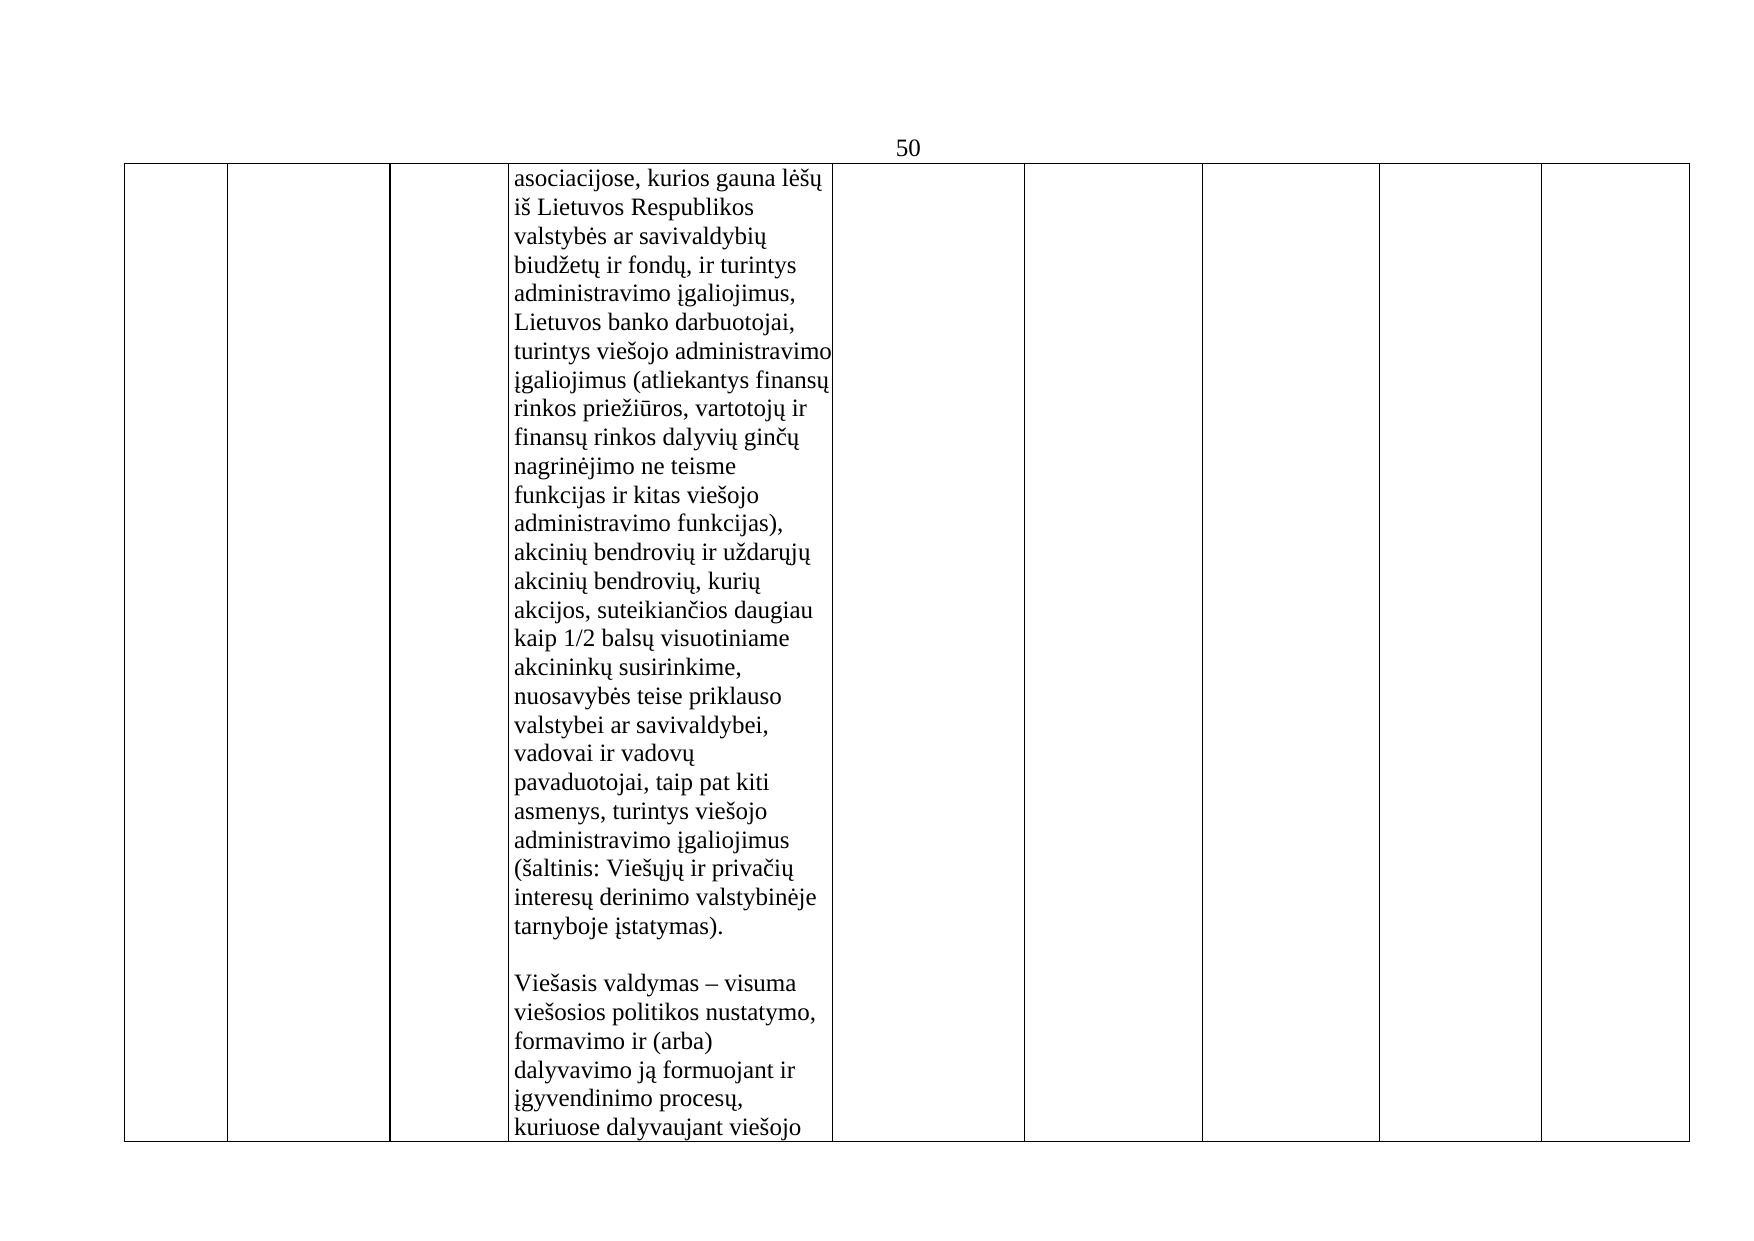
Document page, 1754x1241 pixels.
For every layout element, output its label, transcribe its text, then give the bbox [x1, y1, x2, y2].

table_cell [391, 164, 508, 1141]
table_cell [1025, 164, 1202, 1141]
table_cell [125, 164, 227, 1141]
table_cell asociacijose, kurios gauna lėšų iš Lietuvos Respublikos valstybės ar savivaldybių biudžetų ir fondų, ir turintys administravimo įgaliojimus, Lietuvos banko darbuotojai, turintys viešojo administravimo įgaliojimus (atliekantys finansų rinkos priežiūros, vartotojų ir finansų rinkos dalyvių ginčų nagrinėjimo ne teisme funkcijas ir kitas viešojo administravimo funkcijas), akcinių bendrovių ir uždarųjų akcinių bendrovių, kurių akcijos, suteikiančios daugiau kaip 1/2 balsų visuotiniame akcininkų susirinkime, nuosavybės teise priklauso valstybei ar savivaldybei, vadovai ir vadovų pavaduotojai, taip pat kiti asmenys, turintys viešojo administravimo įgaliojimus (šaltinis: Viešųjų ir privačių interesų derinimo valstybinėje tarnyboje įstatymas). Viešasis valdymas – visuma viešosios politikos nustatymo, formavimo ir (arba) dalyvavimo ją formuojant ir įgyvendinimo procesų, kuriuose dalyvaujant viešojo [509, 164, 832, 1141]
table_cell [1380, 164, 1541, 1141]
table_cell [228, 164, 389, 1141]
table_cell [1542, 164, 1689, 1141]
table_cell [1203, 164, 1379, 1141]
table_cell [833, 164, 1024, 1141]
